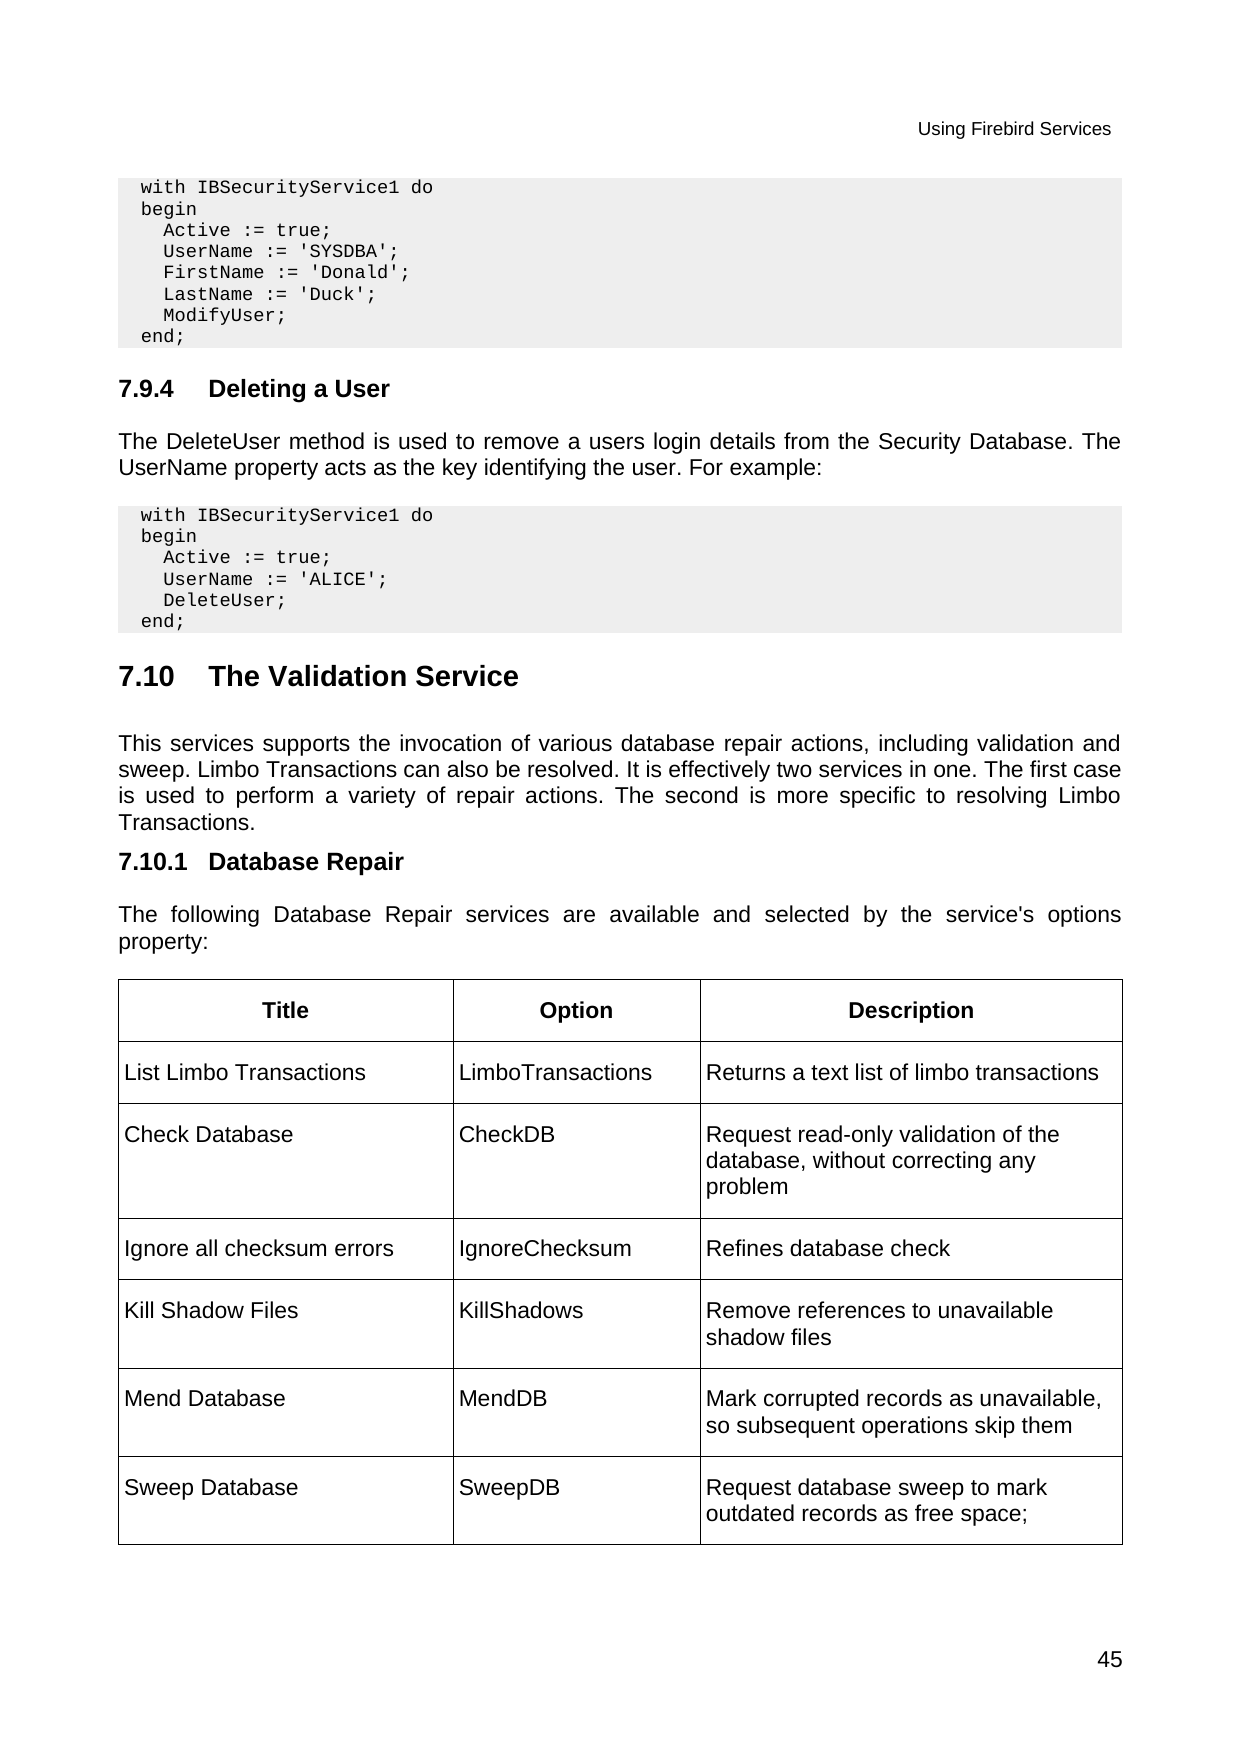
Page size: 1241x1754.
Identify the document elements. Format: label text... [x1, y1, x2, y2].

table_cell Returns a text list of limbo transactions [701, 1042, 1122, 1103]
text UserName := 'ALICE'; [118, 569, 1122, 591]
text FirstName := 'Donald'; [118, 263, 1122, 284]
table_cell Check Database [119, 1104, 453, 1217]
table_cell Request database sweep to mark outdated records as free space; [701, 1457, 1122, 1544]
text The DeleteUser method is used to remove a users login details from the Security Database. The UserName property acts as the key identifying the user. For example: [118, 428, 1122, 481]
text Active := true; [118, 221, 1122, 242]
table_cell Remove references to unavailable shadow files [701, 1280, 1122, 1367]
text with IBSecurityService1 do [118, 178, 1122, 199]
table_cell Request read-only validation of the database, without correcting any problem [701, 1104, 1122, 1217]
table_cell CheckDB [454, 1104, 700, 1217]
subtitle Database Repair [118, 847, 1122, 876]
text begin [118, 527, 1122, 548]
table_cell Refines database check [701, 1219, 1122, 1279]
table_cell Kill Shadow Files [119, 1280, 453, 1367]
text This services supports the invocation of various database repair actions, including validation and sweep. Limbo Transactions can also be resolved. It is effectively two services in one. The first case is used to perform a variety of repair actions. The second is more specific to resolving Limbo Transactions. [118, 730, 1122, 835]
text end; [118, 327, 1122, 348]
table_cell MendDB [454, 1369, 700, 1456]
text UserName := 'SYSDBA'; [118, 242, 1122, 263]
table_cell LimboTransactions [454, 1042, 700, 1103]
table_cell List Limbo Transactions [119, 1042, 453, 1103]
table_cell IgnoreChecksum [454, 1219, 700, 1279]
table_cell Ignore all checksum errors [119, 1219, 453, 1279]
table_cell Sweep Database [119, 1457, 453, 1544]
subtitle The Validation Service [118, 659, 1122, 692]
table_cell KillShadows [454, 1280, 700, 1367]
table_cell Mend Database [119, 1369, 453, 1456]
text Active := true; [118, 548, 1122, 569]
text end; [118, 612, 1122, 633]
subtitle Deleting a User [118, 374, 1122, 402]
table_header Description [701, 980, 1122, 1041]
text DeleteUser; [118, 591, 1122, 612]
table_cell SweepDB [454, 1457, 700, 1544]
text LastName := 'Duck'; [118, 284, 1122, 306]
text begin [118, 199, 1122, 221]
table_header Option [454, 980, 700, 1041]
text ModifyUser; [118, 306, 1122, 327]
text The following Database Repair services are available and selected by the service's options property: [118, 901, 1122, 954]
table_cell Mark corrupted records as unavailable, so subsequent operations skip them [701, 1369, 1122, 1456]
table_header Title [119, 980, 453, 1041]
text with IBSecurityService1 do [118, 506, 1122, 527]
